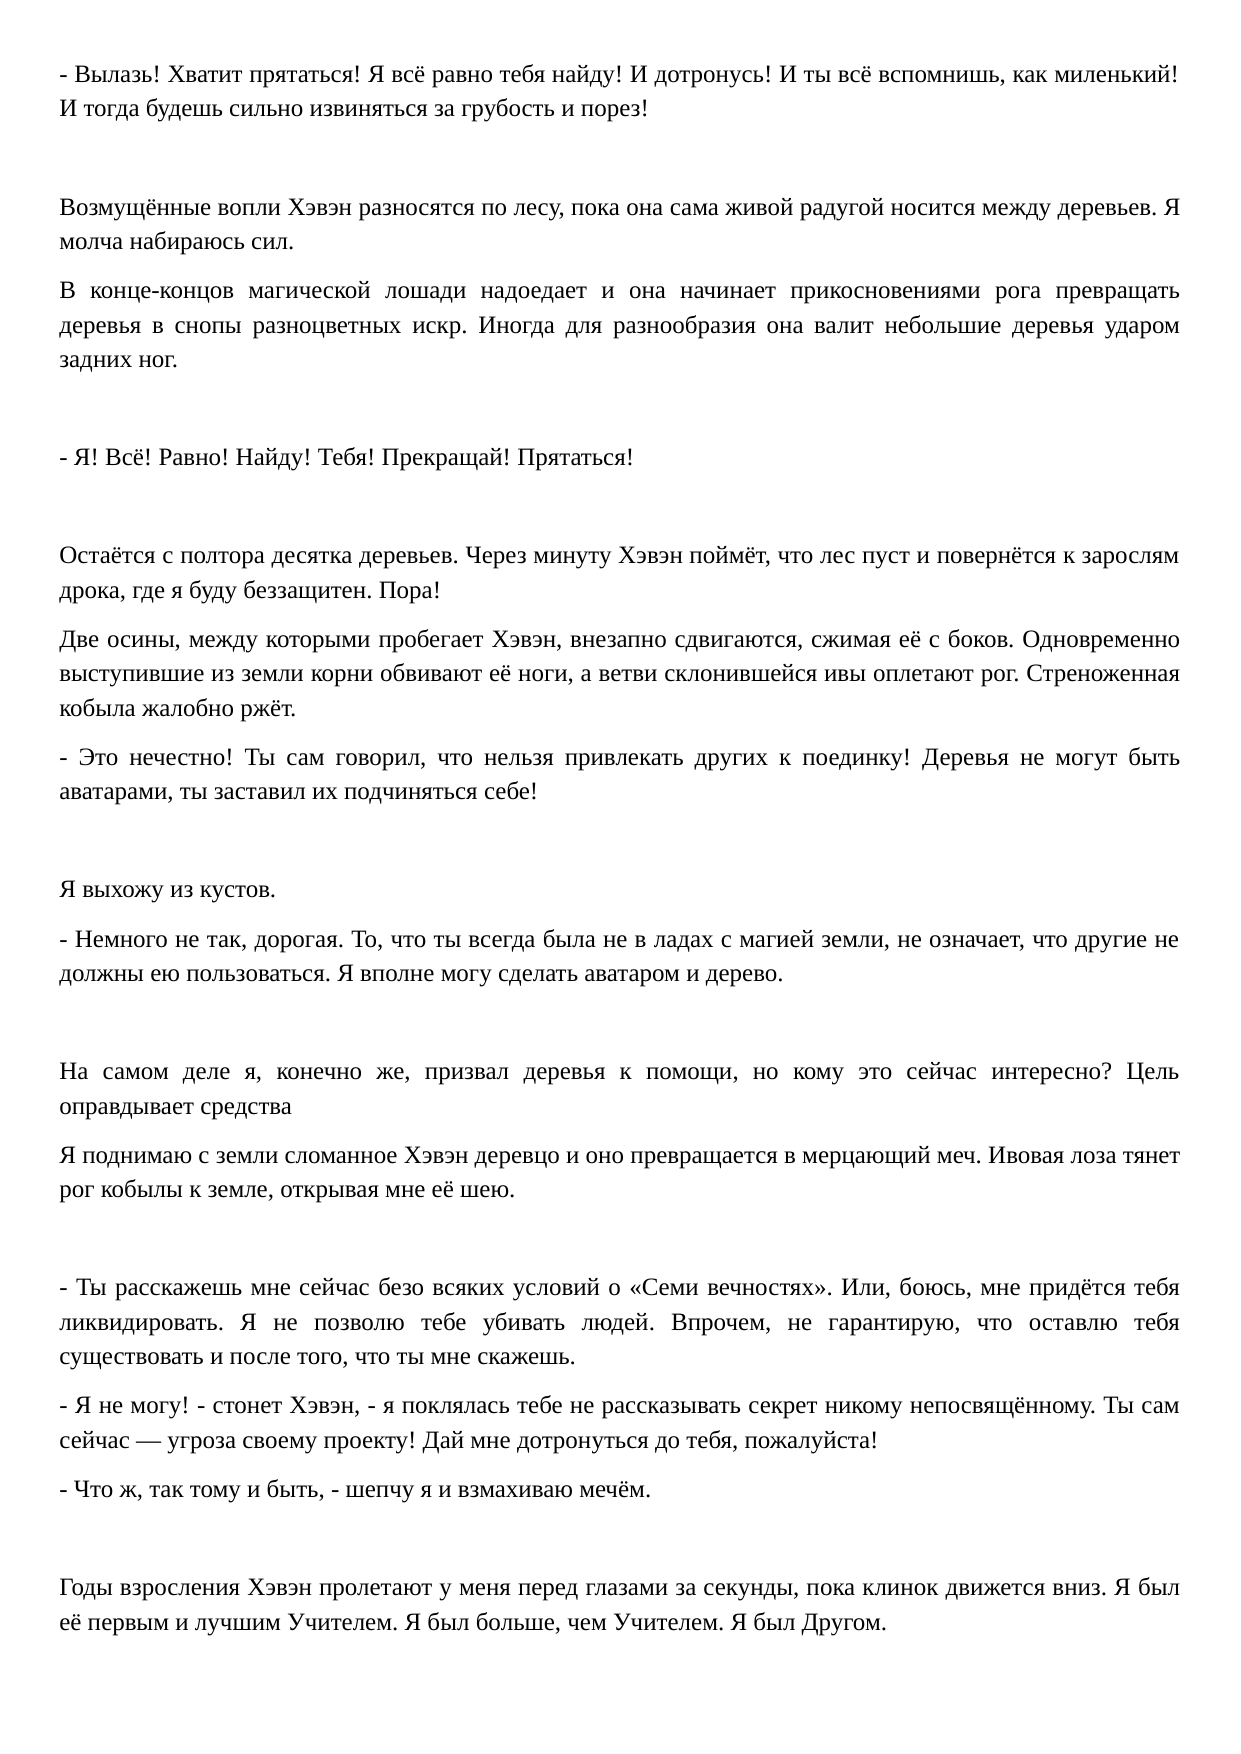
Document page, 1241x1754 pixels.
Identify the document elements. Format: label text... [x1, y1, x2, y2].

text Остаётся с полтора десятка деревьев. Через минуту Хэвэн поймёт, что лес пуст и повернётся к зарослям дрока, где я буду беззащитен. Пора! [59, 540, 1181, 604]
text - Немного не так, дорогая. То, что ты всегда была не в ладах с магией земли, не означает, что другие не должны ею пользоваться. Я вполне могу сделать аватаром и дерево. [59, 924, 1181, 987]
text - Вылазь! Хватит прятаться! Я всё равно тебя найду! И дотронусь! И ты всё вспомнишь, как миленький! И тогда будешь сильно извиняться за грубость и порез! [59, 59, 1181, 122]
text - Ты расскажешь мне сейчас безо всяких условий о «Семи вечностях». Или, боюсь, мне придётся тебя ликвидировать. Я не позволю тебе убивать людей. Впрочем, не гарантирую, что оставлю тебя существовать и после того, что ты мне скажешь. [59, 1272, 1181, 1370]
text - Я! Всё! Равно! Найду! Тебя! Прекращай! Прятаться! [59, 442, 1181, 471]
text Годы взросления Хэвэн пролетают у меня перед глазами за секунды, пока клинок движется вниз. Я был её первым и лучшим Учителем. Я был больше, чем Учителем. Я был Другом. [59, 1572, 1181, 1635]
text Возмущённые вопли Хэвэн разносятся по лесу, пока она сама живой радугой носится между деревьев. Я молча набираюсь сил. [59, 192, 1181, 255]
text - Что ж, так тому и быть, - шепчу я и взмахиваю мечём. [59, 1474, 1181, 1503]
text - Это нечестно! Ты сам говорил, что нельзя привлекать других к поединку! Деревья не могут быть аватарами, ты заставил их подчиняться себе! [59, 742, 1181, 805]
text - Я не могу! - стонет Хэвэн, - я поклялась тебе не рассказывать секрет никому непосвящённому. Ты сам сейчас — угроза своему проекту! Дай мне дотронуться до тебя, пожалуйста! [59, 1390, 1181, 1454]
text Две осины, между которыми пробегает Хэвэн, внезапно сдвигаются, сжимая её с боков. Одновременно выступившие из земли корни обвивают её ноги, а ветви склонившейся ивы оплетают рог. Стреноженная кобыла жалобно ржёт. [59, 624, 1181, 722]
text В конце-концов магической лошади надоедает и она начинает прикосновениями рога превращать деревья в снопы разноцветных искр. Иногда для разнообразия она валит небольшие деревья ударом задних ног. [59, 275, 1181, 373]
text На самом деле я, конечно же, призвал деревья к помощи, но кому это сейчас интересно? Цель оправдывает средства [59, 1056, 1181, 1119]
text Я поднимаю с земли сломанное Хэвэн деревцо и оно превращается в мерцающий меч. Ивовая лоза тянет рог кобылы к земле, открывая мне её шею. [59, 1140, 1181, 1203]
text Я выхожу из кустов. [59, 874, 1181, 903]
